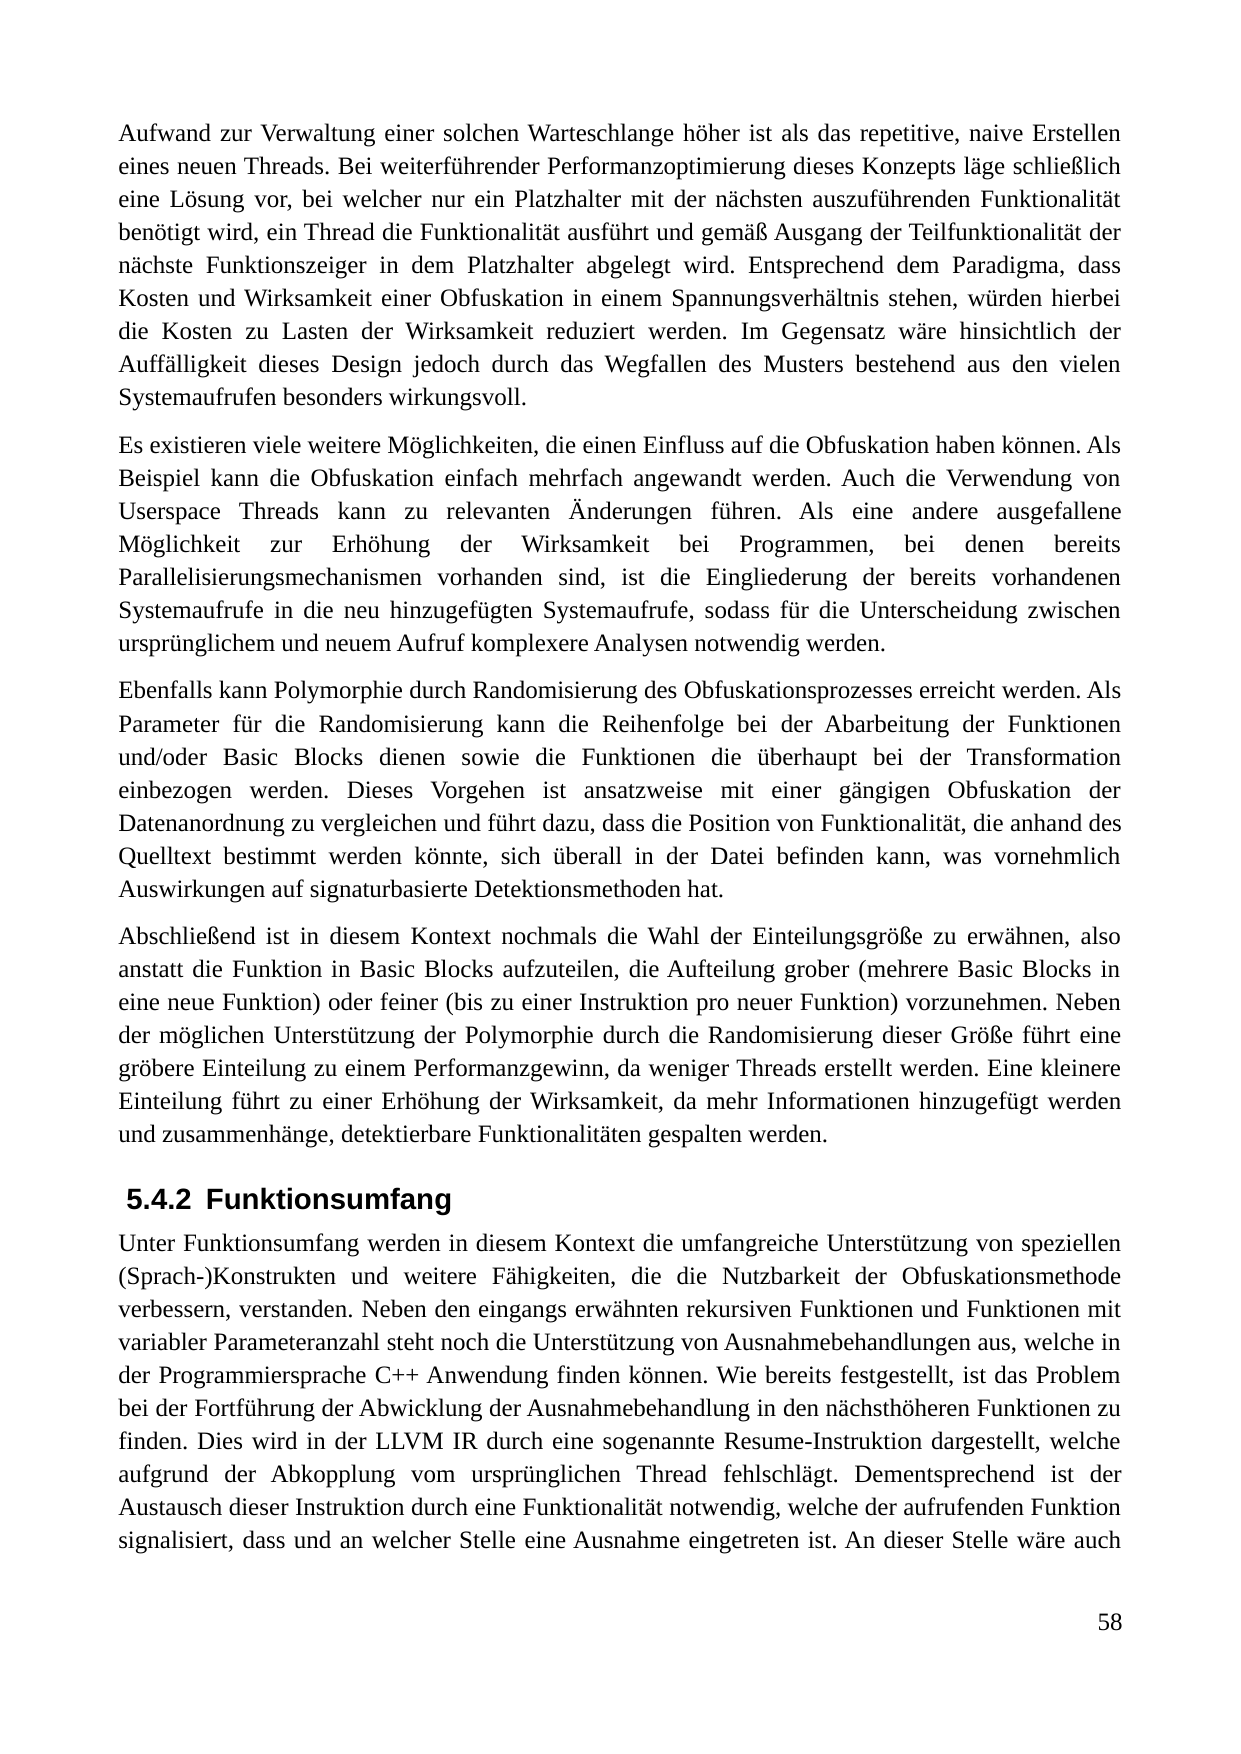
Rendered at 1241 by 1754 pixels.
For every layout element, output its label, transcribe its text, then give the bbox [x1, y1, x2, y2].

text Unter Funktionsumfang werden in diesem Kontext die umfangreiche Unterstützung von speziellen (Sprach-)Konstrukten und weitere Fähigkeiten, die die Nutzbarkeit der Obfuskationsmethode verbessern, verstanden. Neben den eingangs erwähnten rekursiven Funktionen und Funktionen mit variabler Parameteranzahl steht noch die Unterstützung von Ausnahmebehandlungen aus, welche in der Programmiersprache C++ Anwendung finden können. Wie bereits festgestellt, ist das Problem bei der Fortführung der Abwicklung der Ausnahmebehandlung in den nächsthöheren Funktionen zu finden. Dies wird in der LLVM IR durch eine sogenannte Resume-Instruktion dargestellt, welche aufgrund der Abkopplung vom ursprünglichen Thread fehlschlägt. Dementsprechend ist der Austausch dieser Instruktion durch eine Funktionalität notwendig, welche der aufrufenden Funktion signalisiert, dass und an welcher Stelle eine Ausnahme eingetreten ist. An dieser Stelle wäre auch [118, 1228, 1122, 1554]
subtitle Funktionsumfang [118, 1182, 1122, 1215]
text Aufwand zur Verwaltung einer solchen Warteschlange höher ist als das repetitive, naive Erstellen eines neuen Threads. Bei weiterführender Performanzoptimierung dieses Konzepts läge schließlich eine Lösung vor, bei welcher nur ein Platzhalter mit der nächsten auszuführenden Funktionalität benötigt wird, ein Thread die Funktionalität ausführt und gemäß Ausgang der Teilfunktionalität der nächste Funktionszeiger in dem Platzhalter abgelegt wird. Entsprechend dem Paradigma, dass Kosten und Wirksamkeit einer Obfuskation in einem Spannungsverhältnis stehen, würden hierbei die Kosten zu Lasten der Wirksamkeit reduziert werden. Im Gegensatz wäre hinsichtlich der Auffälligkeit dieses Design jedoch durch das Wegfallen des Musters bestehend aus den vielen Systemaufrufen besonders wirkungsvoll. [118, 118, 1122, 411]
text Ebenfalls kann Polymorphie durch Randomisierung des Obfuskationsprozesses erreicht werden. Als Parameter für die Randomisierung kann die Reihenfolge bei der Abarbeitung der Funktionen und/oder Basic Blocks dienen sowie die Funktionen die überhaupt bei der Transformation einbezogen werden. Dieses Vorgehen ist ansatzweise mit einer gängigen Obfuskation der Datenanordnung zu vergleichen und führt dazu, dass die Position von Funktionalität, die anhand des Quelltext bestimmt werden könnte, sich überall in der Datei befinden kann, was vornehmlich Auswirkungen auf signaturbasierte Detektionsmethoden hat. [118, 676, 1122, 902]
text Es existieren viele weitere Möglichkeiten, die einen Einfluss auf die Obfuskation haben können. Als Beispiel kann die Obfuskation einfach mehrfach angewandt werden. Auch die Verwendung von Userspace Threads kann zu relevanten Änderungen führen. Als eine andere ausgefallene Möglichkeit zur Erhöhung der Wirksamkeit bei Programmen, bei denen bereits Parallelisierungsmechanismen vorhanden sind, ist die Eingliederung der bereits vorhandenen Systemaufrufe in die neu hinzugefügten Systemaufrufe, sodass für die Unterscheidung zwischen ursprünglichem und neuem Aufruf komplexere Analysen notwendig werden. [118, 430, 1122, 657]
text Abschließend ist in diesem Kontext nochmals die Wahl der Einteilungsgröße zu erwähnen, also anstatt die Funktion in Basic Blocks aufzuteilen, die Aufteilung grober (mehrere Basic Blocks in eine neue Funktion) oder feiner (bis zu einer Instruktion pro neuer Funktion) vorzunehmen. Neben der möglichen Unterstützung der Polymorphie durch die Randomisierung dieser Größe führt eine gröbere Einteilung zu einem Performanzgewinn, da weniger Threads erstellt werden. Eine kleinere Einteilung führt zu einer Erhöhung der Wirksamkeit, da mehr Informationen hinzugefügt werden und zusammenhänge, detektierbare Funktionalitäten gespalten werden. [118, 921, 1122, 1148]
